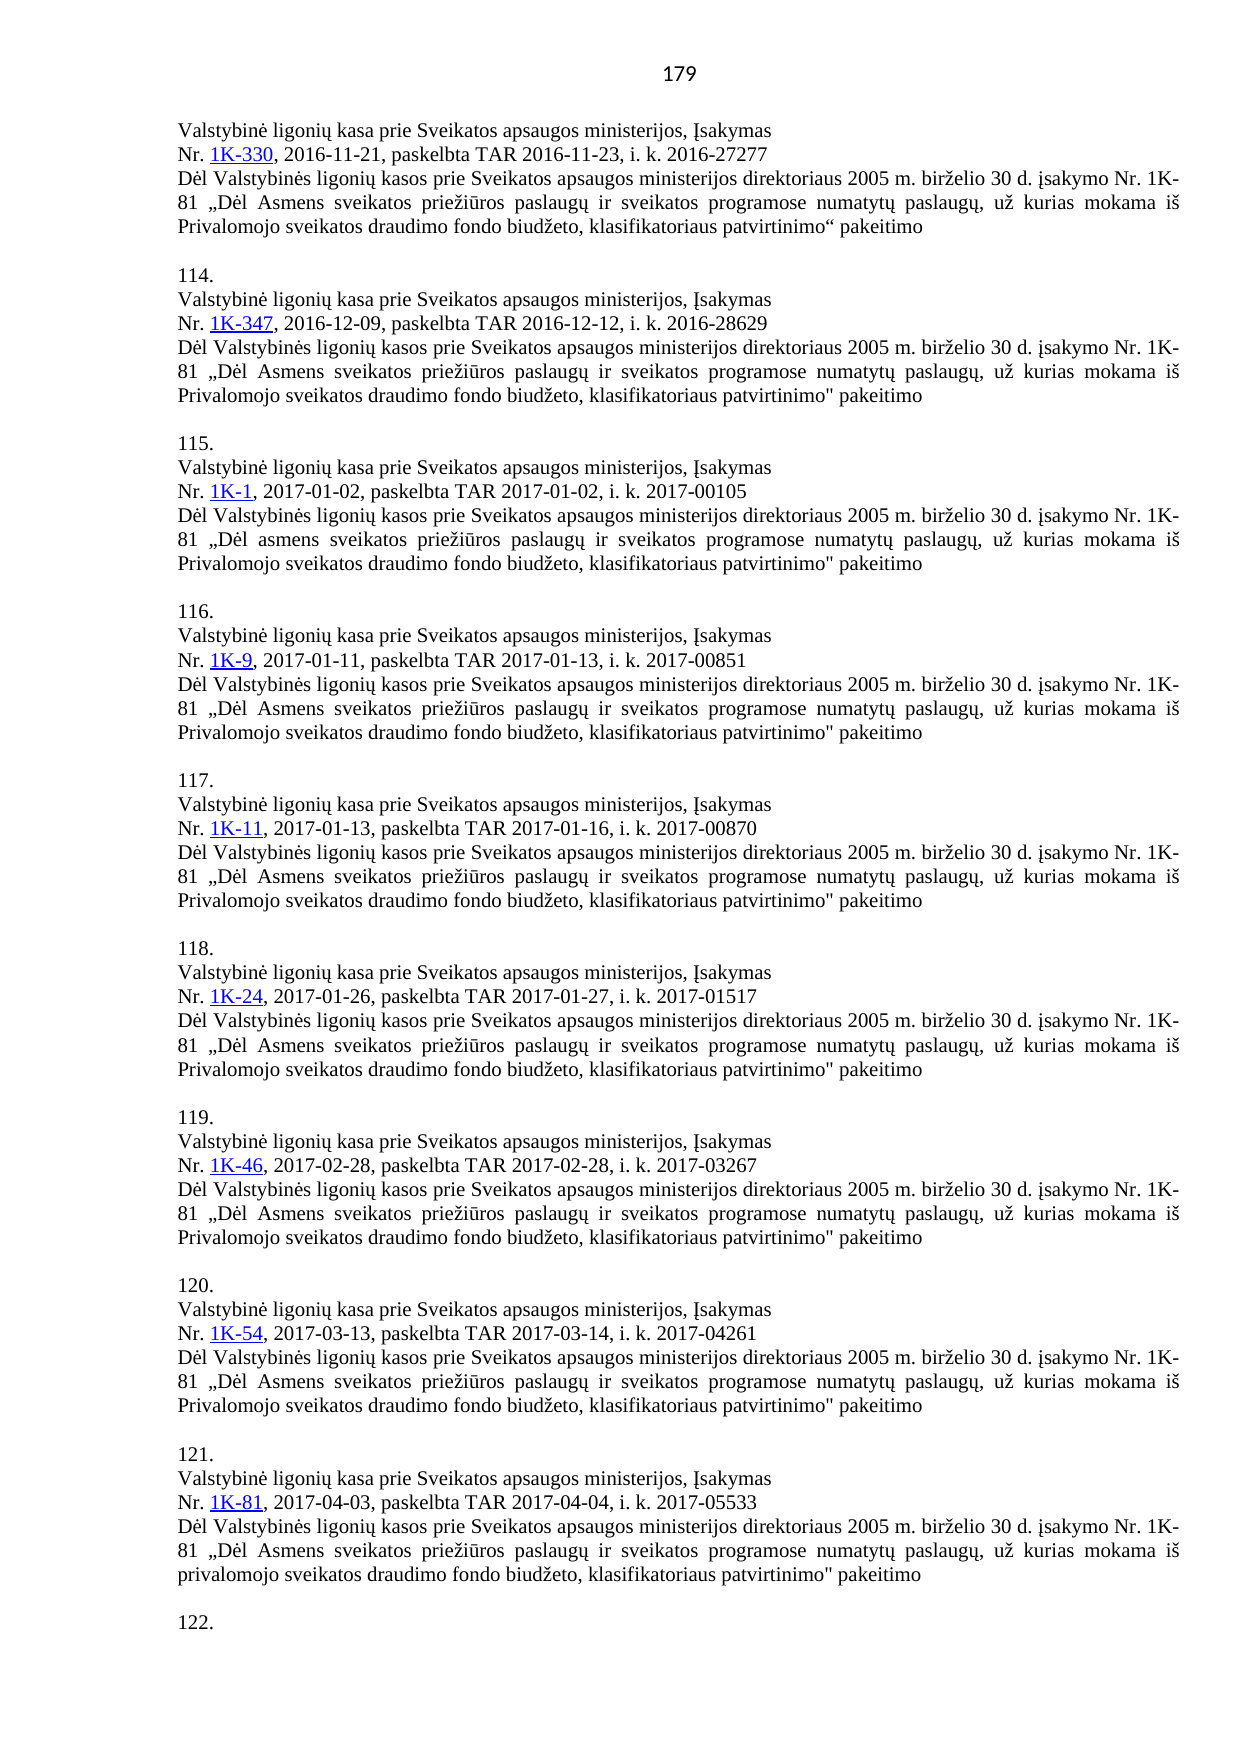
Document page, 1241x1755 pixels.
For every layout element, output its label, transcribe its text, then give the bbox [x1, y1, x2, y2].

text Dėl Valstybinės ligonių kasos prie Sveikatos apsaugos ministerijos direktoriaus 2005 m. birželio 30 d. įsakymo Nr. 1K-81 „Dėl Asmens sveikatos priežiūros paslaugų ir sveikatos programose numatytų paslaugų, už kurias mokama iš Privalomojo sveikatos draudimo fondo biudžeto, klasifikatoriaus patvirtinimo" pakeitimo [177, 1008, 1181, 1081]
text 116. [177, 599, 1181, 623]
text Dėl Valstybinės ligonių kasos prie Sveikatos apsaugos ministerijos direktoriaus 2005 m. birželio 30 d. įsakymo Nr. 1K-81 „Dėl asmens sveikatos priežiūros paslaugų ir sveikatos programose numatytų paslaugų, už kurias mokama iš Privalomojo sveikatos draudimo fondo biudžeto, klasifikatoriaus patvirtinimo" pakeitimo [177, 503, 1181, 575]
text Nr. 1K-46, 2017-02-28, paskelbta TAR 2017-02-28, i. k. 2017-03267 [177, 1153, 1181, 1177]
text 115. [177, 431, 1181, 455]
text Valstybinė ligonių kasa prie Sveikatos apsaugos ministerijos, Įsakymas [177, 118, 1181, 142]
text Dėl Valstybinės ligonių kasos prie Sveikatos apsaugos ministerijos direktoriaus 2005 m. birželio 30 d. įsakymo Nr. 1K-81 „Dėl Asmens sveikatos priežiūros paslaugų ir sveikatos programose numatytų paslaugų, už kurias mokama iš privalomojo sveikatos draudimo fondo biudžeto, klasifikatoriaus patvirtinimo" pakeitimo [177, 1514, 1181, 1586]
text Nr. 1K-9, 2017-01-11, paskelbta TAR 2017-01-13, i. k. 2017-00851 [177, 647, 1181, 672]
text Valstybinė ligonių kasa prie Sveikatos apsaugos ministerijos, Įsakymas [177, 455, 1181, 479]
text Nr. 1K-1, 2017-01-02, paskelbta TAR 2017-01-02, i. k. 2017-00105 [177, 479, 1181, 503]
text Valstybinė ligonių kasa prie Sveikatos apsaugos ministerijos, Įsakymas [177, 1297, 1181, 1321]
text Valstybinė ligonių kasa prie Sveikatos apsaugos ministerijos, Įsakymas [177, 623, 1181, 647]
text 121. [177, 1442, 1181, 1466]
text 122. [177, 1610, 1181, 1634]
text Dėl Valstybinės ligonių kasos prie Sveikatos apsaugos ministerijos direktoriaus 2005 m. birželio 30 d. įsakymo Nr. 1K-81 „Dėl Asmens sveikatos priežiūros paslaugų ir sveikatos programose numatytų paslaugų, už kurias mokama iš Privalomojo sveikatos draudimo fondo biudžeto, klasifikatoriaus patvirtinimo" pakeitimo [177, 840, 1181, 912]
text 120. [177, 1273, 1181, 1297]
text Dėl Valstybinės ligonių kasos prie Sveikatos apsaugos ministerijos direktoriaus 2005 m. birželio 30 d. įsakymo Nr. 1K-81 „Dėl Asmens sveikatos priežiūros paslaugų ir sveikatos programose numatytų paslaugų, už kurias mokama iš Privalomojo sveikatos draudimo fondo biudžeto, klasifikatoriaus patvirtinimo“ pakeitimo [177, 166, 1181, 238]
text Dėl Valstybinės ligonių kasos prie Sveikatos apsaugos ministerijos direktoriaus 2005 m. birželio 30 d. įsakymo Nr. 1K-81 „Dėl Asmens sveikatos priežiūros paslaugų ir sveikatos programose numatytų paslaugų, už kurias mokama iš Privalomojo sveikatos draudimo fondo biudžeto, klasifikatoriaus patvirtinimo" pakeitimo [177, 335, 1181, 407]
text 114. [177, 262, 1181, 287]
text Valstybinė ligonių kasa prie Sveikatos apsaugos ministerijos, Įsakymas [177, 1129, 1181, 1153]
text 119. [177, 1105, 1181, 1129]
text 118. [177, 936, 1181, 960]
text Nr. 1K-330, 2016-11-21, paskelbta TAR 2016-11-23, i. k. 2016-27277 [177, 142, 1181, 166]
text Valstybinė ligonių kasa prie Sveikatos apsaugos ministerijos, Įsakymas [177, 960, 1181, 984]
text Nr. 1K-81, 2017-04-03, paskelbta TAR 2017-04-04, i. k. 2017-05533 [177, 1490, 1181, 1514]
text Nr. 1K-54, 2017-03-13, paskelbta TAR 2017-03-14, i. k. 2017-04261 [177, 1321, 1181, 1345]
text Valstybinė ligonių kasa prie Sveikatos apsaugos ministerijos, Įsakymas [177, 792, 1181, 816]
text Dėl Valstybinės ligonių kasos prie Sveikatos apsaugos ministerijos direktoriaus 2005 m. birželio 30 d. įsakymo Nr. 1K-81 „Dėl Asmens sveikatos priežiūros paslaugų ir sveikatos programose numatytų paslaugų, už kurias mokama iš Privalomojo sveikatos draudimo fondo biudžeto, klasifikatoriaus patvirtinimo" pakeitimo [177, 1177, 1181, 1249]
text Valstybinė ligonių kasa prie Sveikatos apsaugos ministerijos, Įsakymas [177, 287, 1181, 311]
text Nr. 1K-11, 2017-01-13, paskelbta TAR 2017-01-16, i. k. 2017-00870 [177, 816, 1181, 840]
text Nr. 1K-347, 2016-12-09, paskelbta TAR 2016-12-12, i. k. 2016-28629 [177, 311, 1181, 335]
text Nr. 1K-24, 2017-01-26, paskelbta TAR 2017-01-27, i. k. 2017-01517 [177, 984, 1181, 1008]
text Valstybinė ligonių kasa prie Sveikatos apsaugos ministerijos, Įsakymas [177, 1466, 1181, 1490]
text Dėl Valstybinės ligonių kasos prie Sveikatos apsaugos ministerijos direktoriaus 2005 m. birželio 30 d. įsakymo Nr. 1K-81 „Dėl Asmens sveikatos priežiūros paslaugų ir sveikatos programose numatytų paslaugų, už kurias mokama iš Privalomojo sveikatos draudimo fondo biudžeto, klasifikatoriaus patvirtinimo" pakeitimo [177, 1345, 1181, 1417]
text 117. [177, 768, 1181, 792]
text Dėl Valstybinės ligonių kasos prie Sveikatos apsaugos ministerijos direktoriaus 2005 m. birželio 30 d. įsakymo Nr. 1K-81 „Dėl Asmens sveikatos priežiūros paslaugų ir sveikatos programose numatytų paslaugų, už kurias mokama iš Privalomojo sveikatos draudimo fondo biudžeto, klasifikatoriaus patvirtinimo" pakeitimo [177, 672, 1181, 744]
